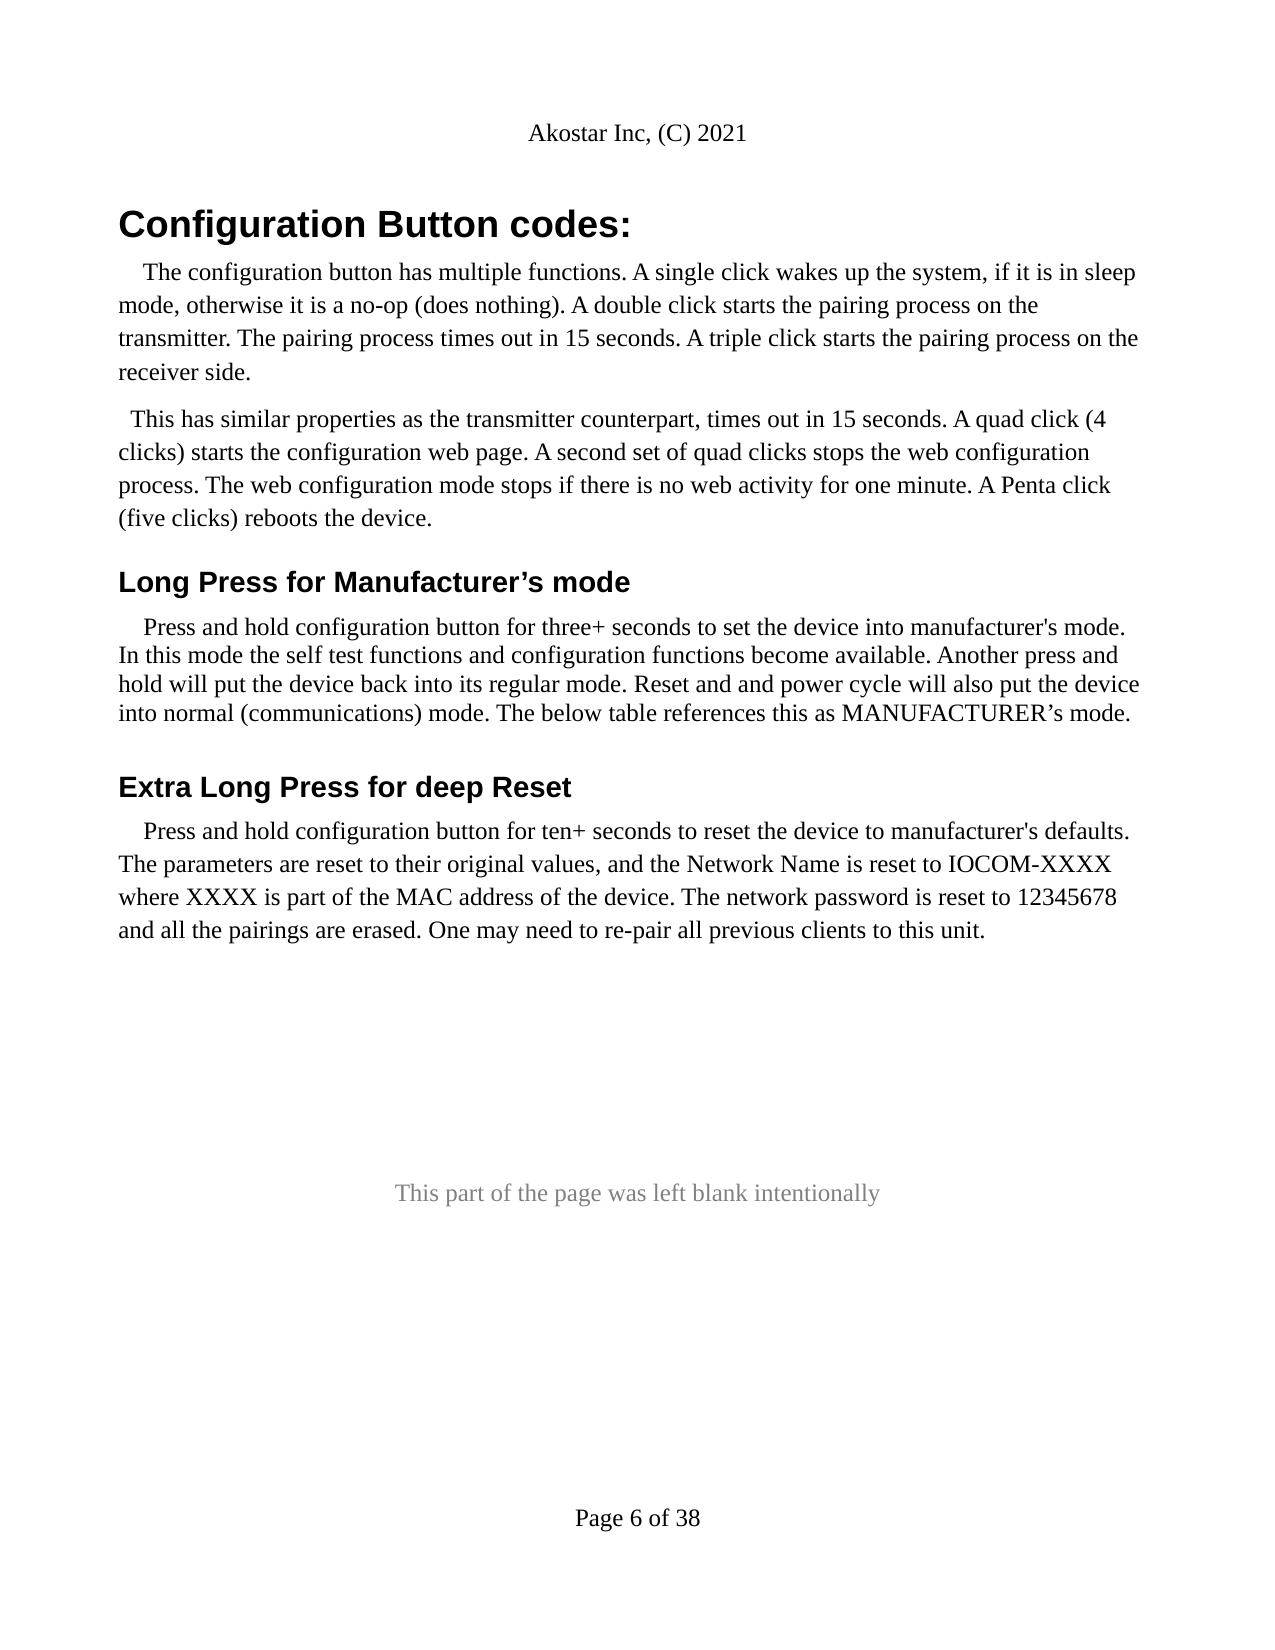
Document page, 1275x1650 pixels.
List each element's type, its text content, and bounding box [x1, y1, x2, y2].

text The configuration button has multiple functions. A single click wakes up the system, if it is in sleep mode, otherwise it is a no-op (does nothing). A double click starts the pairing process on the transmitter. The pairing process times out in 15 seconds. A triple click starts the pairing process on the receiver side. [118, 257, 1157, 385]
text Press and hold configuration button for ten+ seconds to reset the device to manufacturer's defaults. The parameters are reset to their original values, and the Network Name is reset to IOCOM-XXXX where XXXX is part of the MAC address of the device. The network password is reset to 12345678 and all the pairings are erased. One may need to re-pair all previous clients to this unit. [118, 816, 1157, 944]
subtitle Extra Long Press for deep Reset [118, 770, 1157, 804]
text This has similar properties as the transmitter counterpart, times out in 15 seconds. A quad click (4 clicks) starts the configuration web page. A second set of quad clicks stops the web configuration process. The web configuration mode stops if there is no web activity for one minute. A Penta click (five clicks) reboots the device. [118, 404, 1157, 532]
subtitle Long Press for Manufacturer’s mode [118, 565, 1157, 599]
text Press and hold configuration button for three+ seconds to set the device into manufacturer's mode. In this mode the self test functions and configuration functions become available. Another press and hold will put the device back into its regular mode. Reset and and power cycle will also put the device into normal (communications) mode. The below table references this as MANUFACTURER’s mode. [118, 612, 1157, 727]
subtitle Configuration Button codes: [118, 201, 1157, 245]
subtitle This part of the page was left blank intentionally [118, 1178, 1157, 1206]
